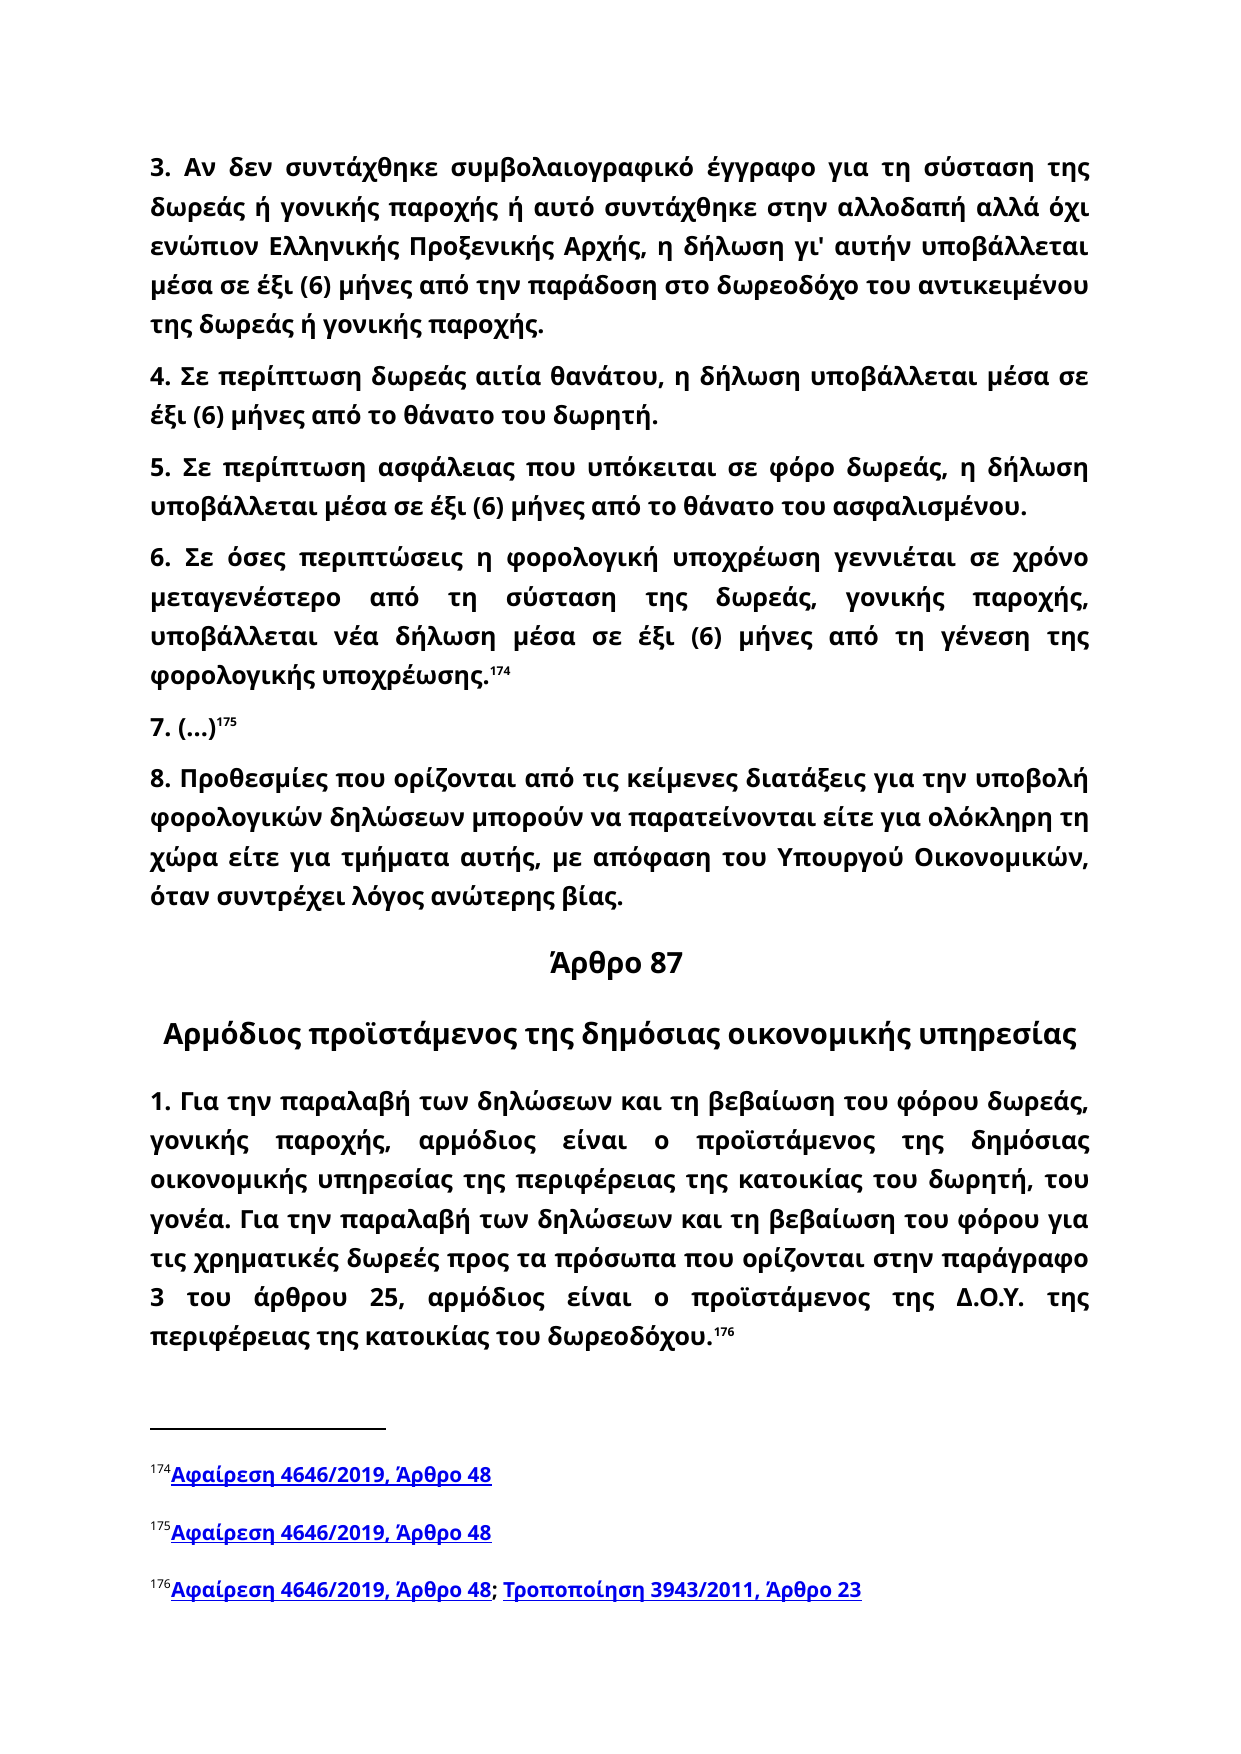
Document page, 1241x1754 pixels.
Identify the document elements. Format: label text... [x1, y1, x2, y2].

text 1. Για την παραλαβή των δηλώσεων και τη βεβαίωση του φόρου δωρεάς, γονικής παροχής, αρμόδιος είναι ο προϊστάμενος της δημόσιας οικονομικής υπηρεσίας της περιφέρειας της κατοικίας του δωρητή, του γονέα. Για την παραλαβή των δηλώσεων και τη βεβαίωση του φόρου για τις χρηματικές δωρεές προς τα πρόσωπα που ορίζονται στην παράγραφο 3 του άρθρου 25, αρμόδιος είναι ο προϊστάμενος της Δ.Ο.Υ. της περιφέρειας της κατοικίας του δωρεοδόχου. [150, 1084, 1090, 1353]
text 3. Αν δεν συντάχθηκε συμβολαιογραφικό έγγραφο για τη σύσταση της δωρεάς ή γονικής παροχής ή αυτό συντάχθηκε στην αλλοδαπή αλλά όχι ενώπιον Ελληνικής Προξενικής Αρχής, η δήλωση γι' αυτήν υποβάλλεται μέσα σε έξι (6) μήνες από την παράδοση στο δωρεοδόχο του αντικειμένου της δωρεάς ή γονικής παροχής. [150, 150, 1090, 341]
text Αφαίρεση 4646/2019, Άρθρο 48 [150, 1460, 1090, 1489]
subtitle Άρθρο 87 [150, 942, 1090, 982]
text Αφαίρεση 4646/2019, Άρθρο 48; Τροποποίηση 3943/2011, Άρθρο 23 [150, 1576, 1090, 1604]
subtitle Αρμόδιος προϊστάμενος της δημόσιας οικονομικής υπηρεσίας [150, 1013, 1090, 1053]
text 7. (...) [150, 709, 1090, 743]
text Αφαίρεση 4646/2019, Άρθρο 48 [150, 1518, 1090, 1546]
text 4. Σε περίπτωση δωρεάς αιτία θανάτου, η δήλωση υποβάλλεται μέσα σε έξι (6) μήνες από το θάνατο του δωρητή. [150, 358, 1090, 432]
text 6. Σε όσες περιπτώσεις η φορολογική υποχρέωση γεννιέται σε χρόνο μεταγενέστερο από τη σύσταση της δωρεάς, γονικής παροχής, υποβάλλεται νέα δήλωση μέσα σε έξι (6) μήνες από τη γένεση της φορολογικής υποχρέωσης. [150, 540, 1090, 692]
text 5. Σε περίπτωση ασφάλειας που υπόκειται σε φόρο δωρεάς, η δήλωση υποβάλλεται μέσα σε έξι (6) μήνες από το θάνατο του ασφαλισμένου. [150, 449, 1090, 522]
text 8. Προθεσμίες που ορίζονται από τις κείμενες διατάξεις για την υποβολή φορολογικών δηλώσεων μπορούν να παρατείνονται είτε για ολόκληρη τη χώρα είτε για τμήματα αυτής, με απόφαση του Υπουργού Οικονομικών, όταν συντρέχει λόγος ανώτερης βίας. [150, 761, 1090, 912]
